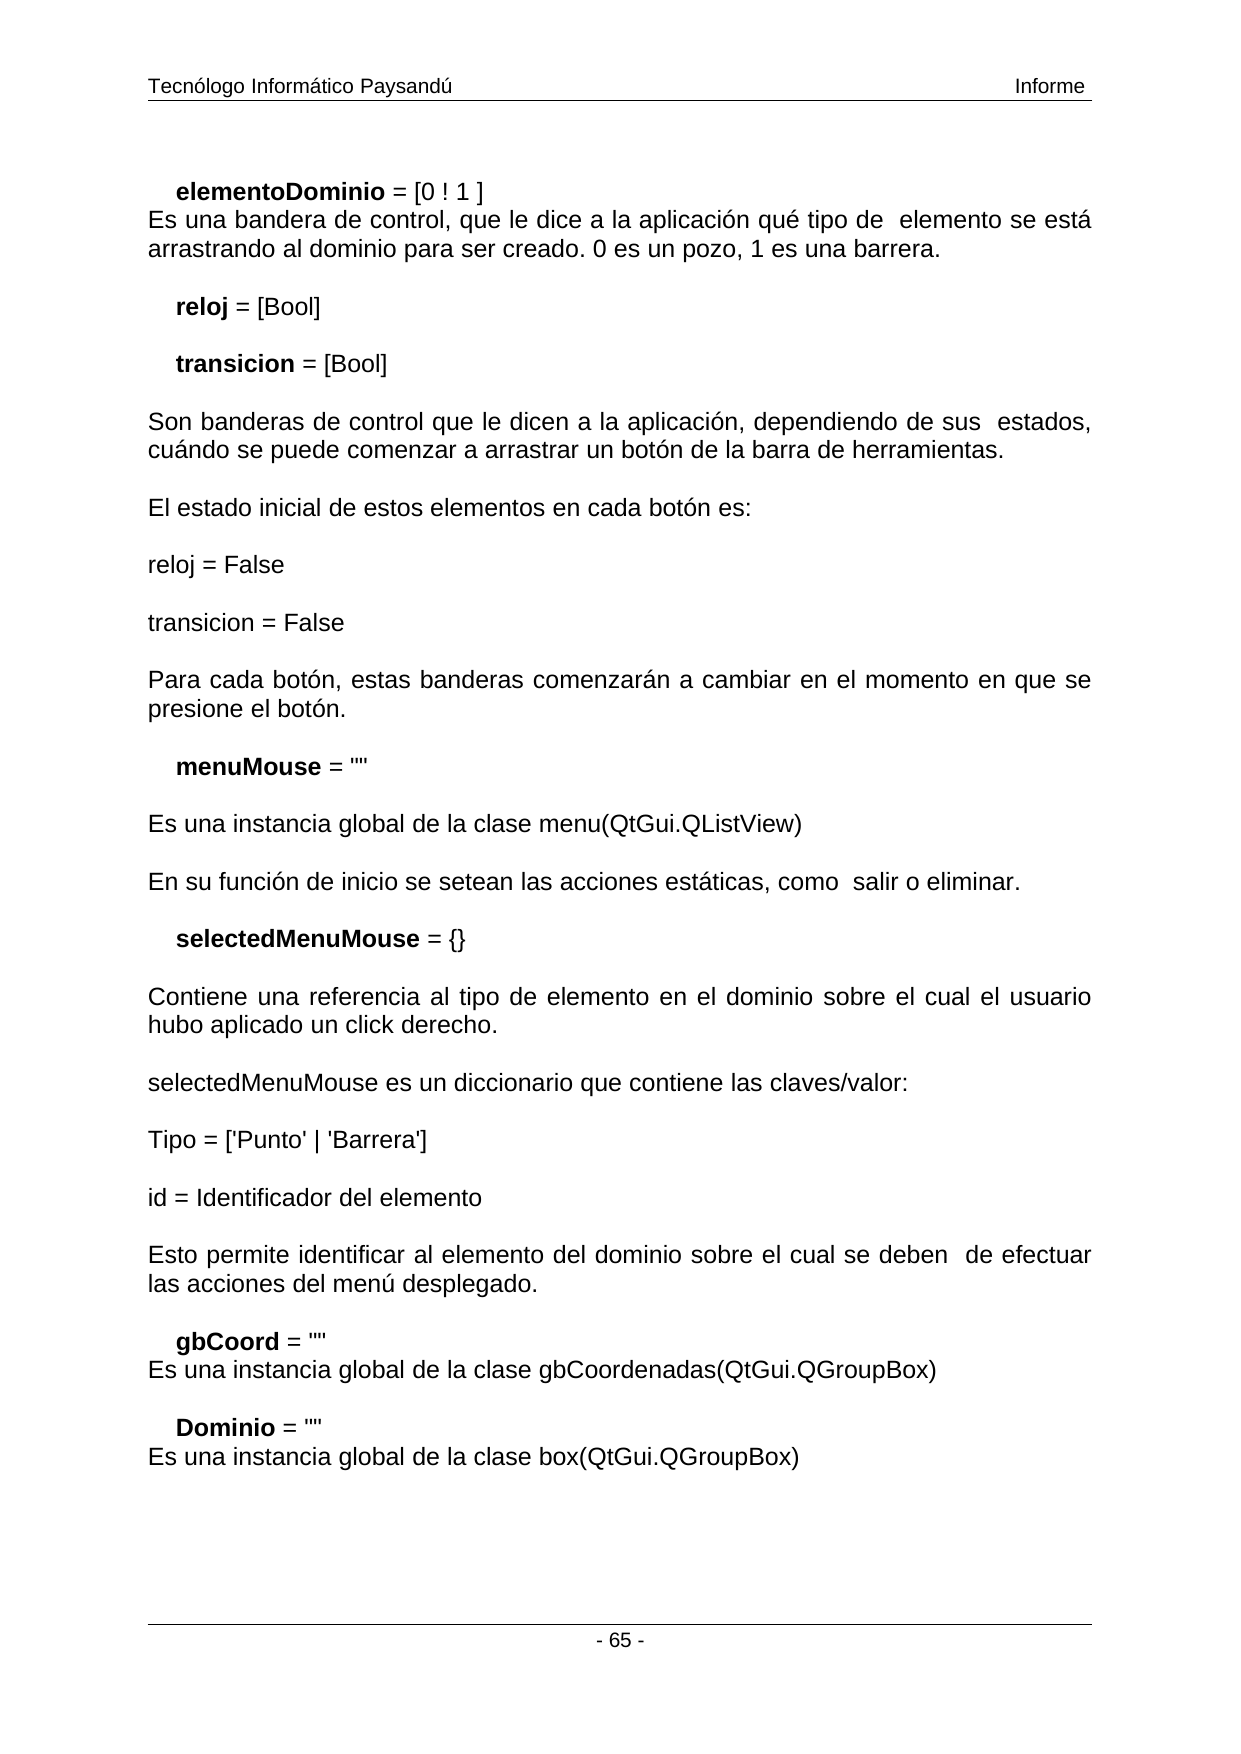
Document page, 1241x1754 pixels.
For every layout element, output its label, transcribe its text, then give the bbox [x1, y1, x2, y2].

text Es una instancia global de la clase menu(QtGui.QListView) [148, 809, 1092, 838]
text Es una instancia global de la clase gbCoordenadas(QtGui.QGroupBox) [148, 1355, 1092, 1384]
text reloj = [Bool] [148, 291, 1092, 320]
text Contiene una referencia al tipo de elemento en el dominio sobre el cual el usuario hubo aplicado un click derecho. [148, 981, 1092, 1039]
text reloj = False [148, 550, 1092, 579]
text selectedMenuMouse = {} [148, 924, 1092, 953]
text Esto permite identificar al elemento del dominio sobre el cual se deben de efectuar las acciones del menú desplegado. [148, 1240, 1092, 1298]
text selectedMenuMouse es un diccionario que contiene las claves/valor: [148, 1068, 1092, 1096]
text Para cada botón, estas banderas comenzarán a cambiar en el momento en que se presione el botón. [148, 665, 1092, 723]
text id = Identificador del elemento [148, 1183, 1092, 1211]
text menuMouse = "" [148, 751, 1092, 780]
text Tipo = ['Punto' | 'Barrera'] [148, 1125, 1092, 1154]
text elementoDominio = [0 ! 1 ] [148, 176, 1092, 205]
text transicion = [Bool] [148, 349, 1092, 378]
text En su función de inicio se setean las acciones estáticas, como salir o eliminar. [148, 866, 1092, 895]
text El estado inicial de estos elementos en cada botón es: [148, 493, 1092, 521]
text Es una instancia global de la clase box(QtGui.QGroupBox) [148, 1441, 1092, 1470]
text transicion = False [148, 608, 1092, 636]
text Es una bandera de control, que le dice a la aplicación qué tipo de elemento se está arrastrando al dominio para ser creado. 0 es un pozo, 1 es una barrera. [148, 205, 1092, 263]
text Dominio = "" [148, 1413, 1092, 1441]
text gbCoord = "" [148, 1326, 1092, 1355]
text Son banderas de control que le dicen a la aplicación, dependiendo de sus estados, cuándo se puede comenzar a arrastrar un botón de la barra de herramientas. [148, 406, 1092, 464]
